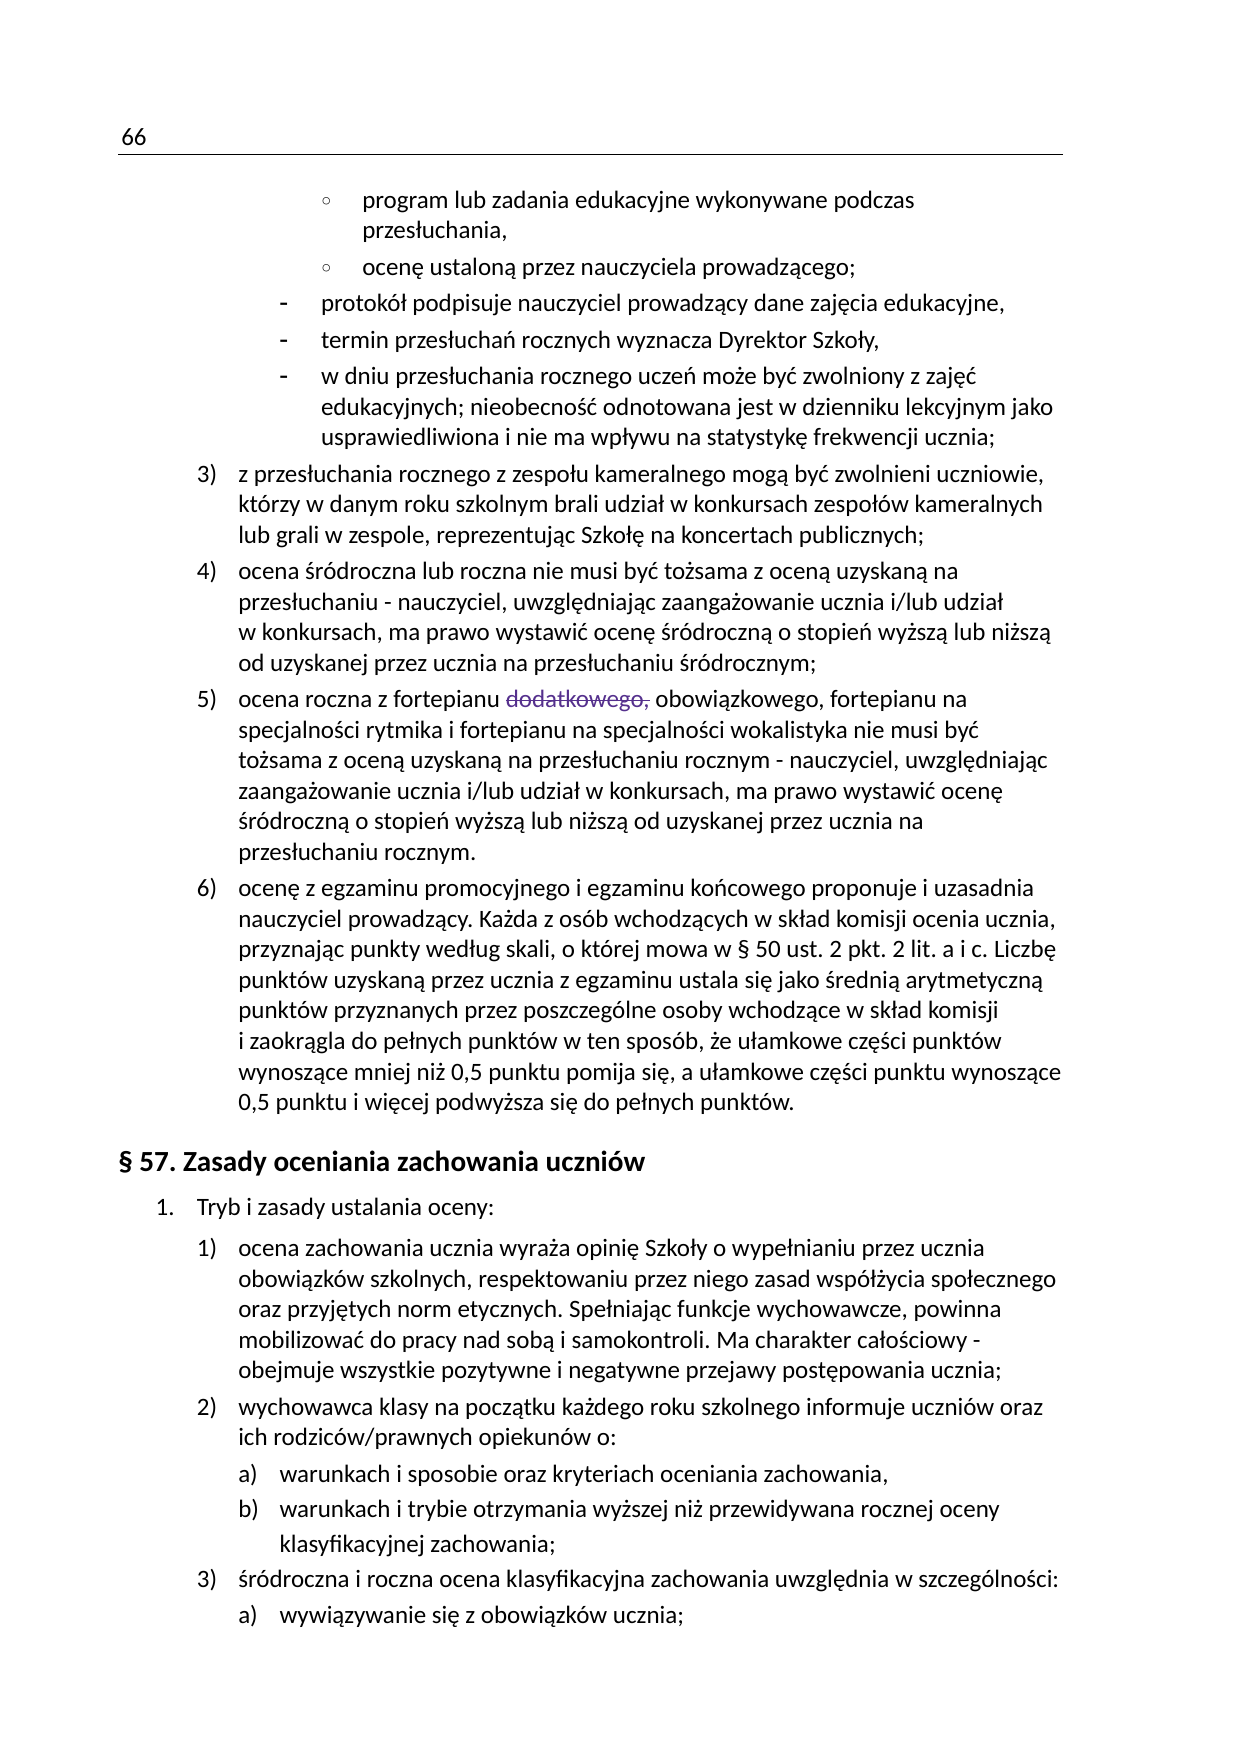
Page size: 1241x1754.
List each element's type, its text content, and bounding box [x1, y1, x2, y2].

list warunkach i trybie otrzymania wyższej niż przewidywana rocznej oceny klasyfikacyjnej zachowania; [238, 1493, 1063, 1558]
list protokół podpisuje nauczyciel prowadzący dane zajęcia edukacyjne, [279, 287, 1063, 318]
list w dniu przesłuchania rocznego uczeń może być zwolniony z zajęć edukacyjnych; nieobecność odnotowana jest w dzienniku lekcyjnym jako usprawiedliwiona i nie ma wpływu na statystykę frekwencji ucznia; [279, 360, 1063, 452]
list Tryb i zasady ustalania oceny: [155, 1192, 1063, 1222]
list ocenę z egzaminu promocyjnego i egzaminu końcowego proponuje i uzasadnia nauczyciel prowadzący. Każda z osób wchodzących w skład komisji ocenia ucznia, przyznając punkty według skali, o której mowa w § 50 ust. 2 pkt. 2 lit. a i c. Liczbę punktów uzyskaną przez ucznia z egzaminu ustala się jako średnią arytmetyczną punktów przyznanych przez poszczególne osoby wchodzące w skład komisji i zaokrągla do pełnych punktów w ten sposób, że ułamkowe części punktów wynoszące mniej niż 0,5 punktu pomija się, a ułamkowe części punktu wynoszące 0,5 punktu i więcej podwyższa się do pełnych punktów. [197, 872, 1063, 1117]
list warunkach i sposobie oraz kryteriach oceniania zachowania, [238, 1458, 1063, 1488]
list wychowawca klasy na początku każdego roku szkolnego informuje uczniów oraz ich rodziców/prawnych opiekunów o: [197, 1391, 1063, 1452]
list program lub zadania edukacyjne wykonywane podczas przesłuchania, [321, 184, 1063, 245]
list wywiązywanie się z obowiązków ucznia; [238, 1599, 1063, 1630]
list ocena roczna z fortepianu dodatkowego, obowiązkowego, fortepianu na specjalności rytmika i fortepianu na specjalności wokalistyka nie musi być tożsama z oceną uzyskaną na przesłuchaniu rocznym - nauczyciel, uwzględniając zaangażowanie ucznia i/lub udział w konkursach, ma prawo wystawić ocenę śródroczną o stopień wyższą lub niższą od uzyskanej przez ucznia na przesłuchaniu rocznym. [197, 683, 1063, 867]
list ocenę ustaloną przez nauczyciela prowadzącego; [321, 251, 1063, 282]
subtitle § 57. Zasady oceniania zachowania uczniów [118, 1143, 1063, 1179]
list z przesłuchania rocznego z zespołu kameralnego mogą być zwolnieni uczniowie, którzy w danym roku szkolnym brali udział w konkursach zespołów kameralnych lub grali w zespole, reprezentując Szkołę na koncertach publicznych; [197, 458, 1063, 549]
list ocena zachowania ucznia wyraża opinię Szkoły o wypełnianiu przez ucznia obowiązków szkolnych, respektowaniu przez niego zasad współżycia społecznego oraz przyjętych norm etycznych. Spełniając funkcje wychowawcze, powinna mobilizować do pracy nad sobą i samokontroli. Ma charakter całościowy - obejmuje wszystkie pozytywne i negatywne przejawy postępowania ucznia; [197, 1232, 1063, 1385]
list termin przesłuchań rocznych wyznacza Dyrektor Szkoły, [279, 324, 1063, 354]
list ocena śródroczna lub roczna nie musi być tożsama z oceną uzyskaną na przesłuchaniu - nauczyciel, uwzględniając zaangażowanie ucznia i/lub udział w konkursach, ma prawo wystawić ocenę śródroczną o stopień wyższą lub niższą od uzyskanej przez ucznia na przesłuchaniu śródrocznym; [197, 555, 1063, 677]
list śródroczna i roczna ocena klasyfikacyjna zachowania uwzględnia w szczególności: [197, 1563, 1063, 1593]
